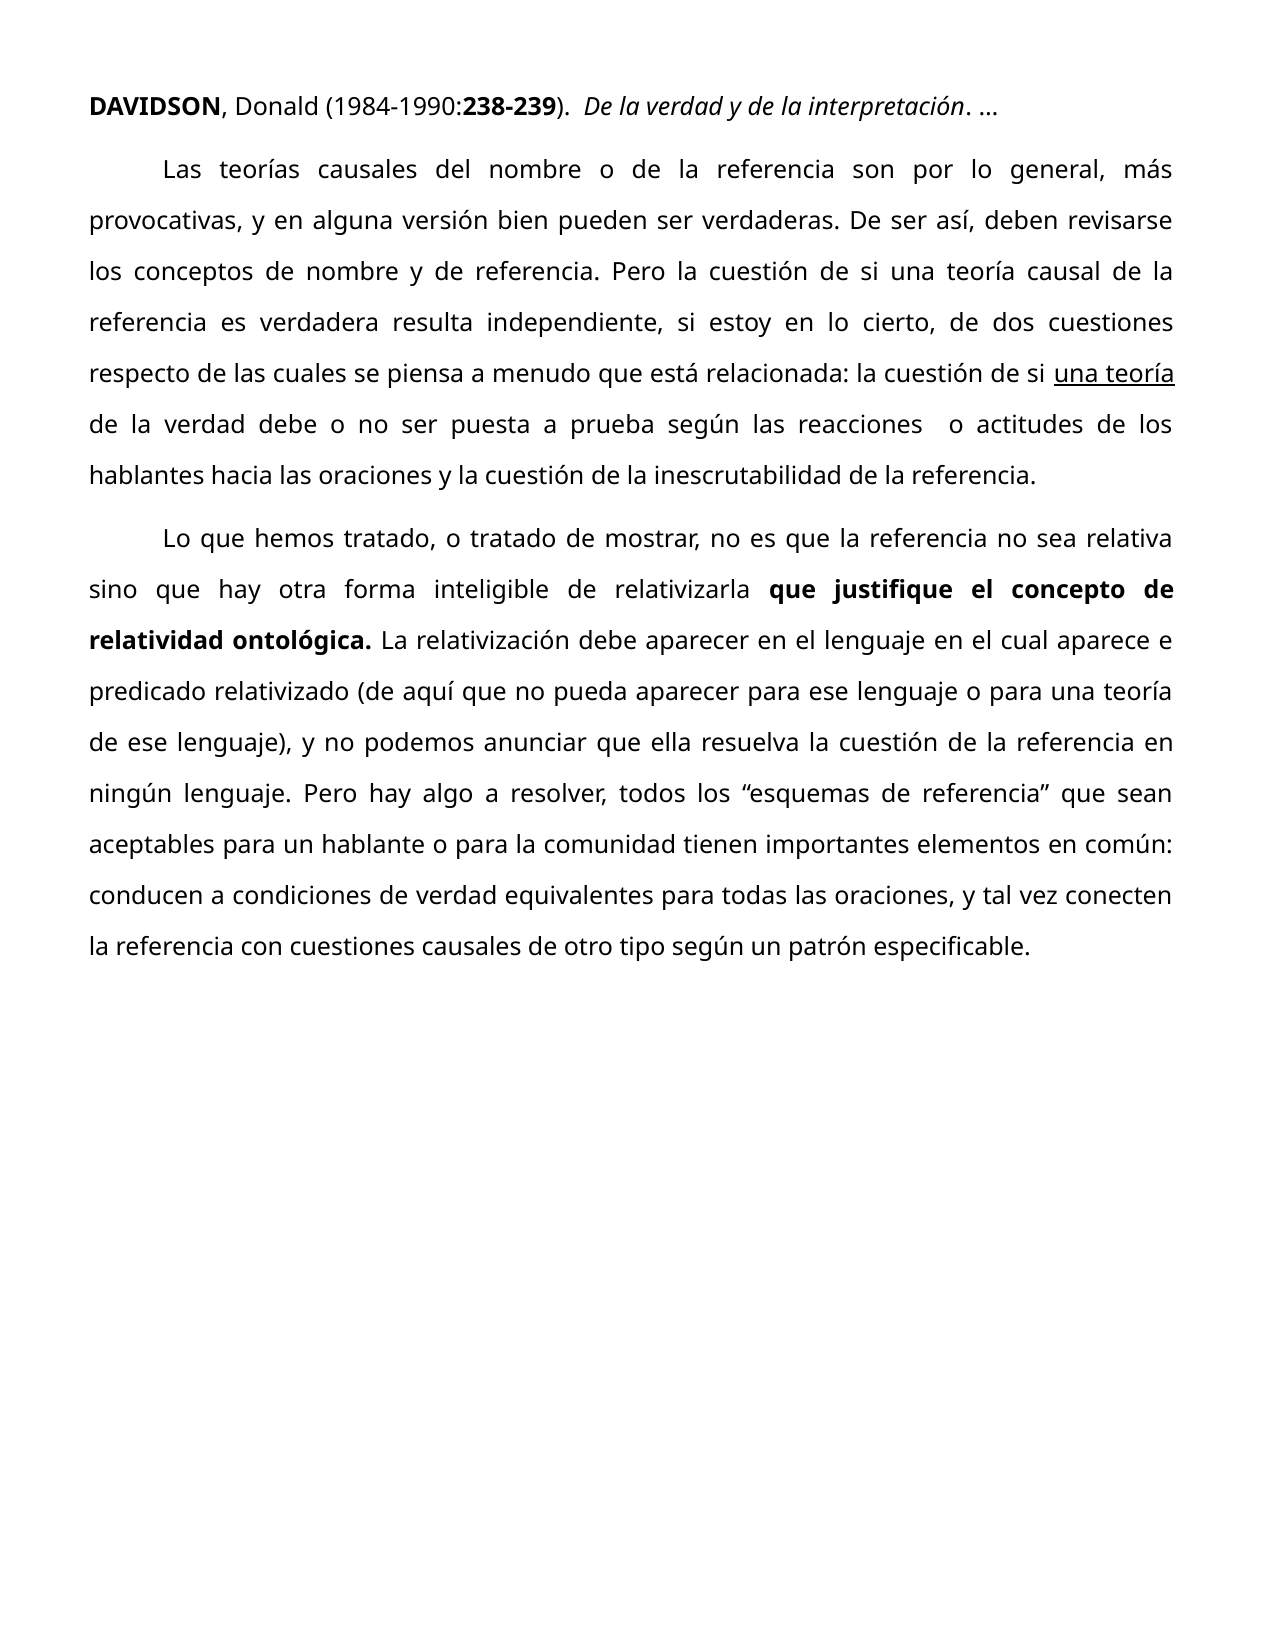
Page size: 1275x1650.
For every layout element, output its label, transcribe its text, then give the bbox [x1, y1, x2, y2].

text Lo que hemos tratado, o tratado de mostrar, no es que la referencia no sea relativa sino que hay otra forma inteligible de relativizarla que justifique el concepto de relatividad ontológica. La relativización debe aparecer en el lenguaje en el cual aparece e predicado relativizado (de aquí que no pueda aparecer para ese lenguaje o para una teoría de ese lenguaje), y no podemos anunciar que ella resuelva la cuestión de la referencia en ningún lenguaje. Pero hay algo a resolver, todos los “esquemas de referencia” que sean aceptables para un hablante o para la comunidad tienen importantes elementos en común: conducen a condiciones de verdad equivalentes para todas las oraciones, y tal vez conecten la referencia con cuestiones causales de otro tipo según un patrón especificable. [88, 521, 1174, 963]
text DAVIDSON, Donald (1984-1990:238-239). De la verdad y de la interpretación. … [88, 89, 1174, 123]
text Las teorías causales del nombre o de la referencia son por lo general, más provocativas, y en alguna versión bien pueden ser verdaderas. De ser así, deben revisarse los conceptos de nombre y de referencia. Pero la cuestión de si una teoría causal de la referencia es verdadera resulta independiente, si estoy en lo cierto, de dos cuestiones respecto de las cuales se piensa a menudo que está relacionada: la cuestión de si una teoría de la verdad debe o no ser puesta a prueba según las reacciones o actitudes de los hablantes hacia las oraciones y la cuestión de la inescrutabilidad de la referencia. [88, 152, 1174, 492]
